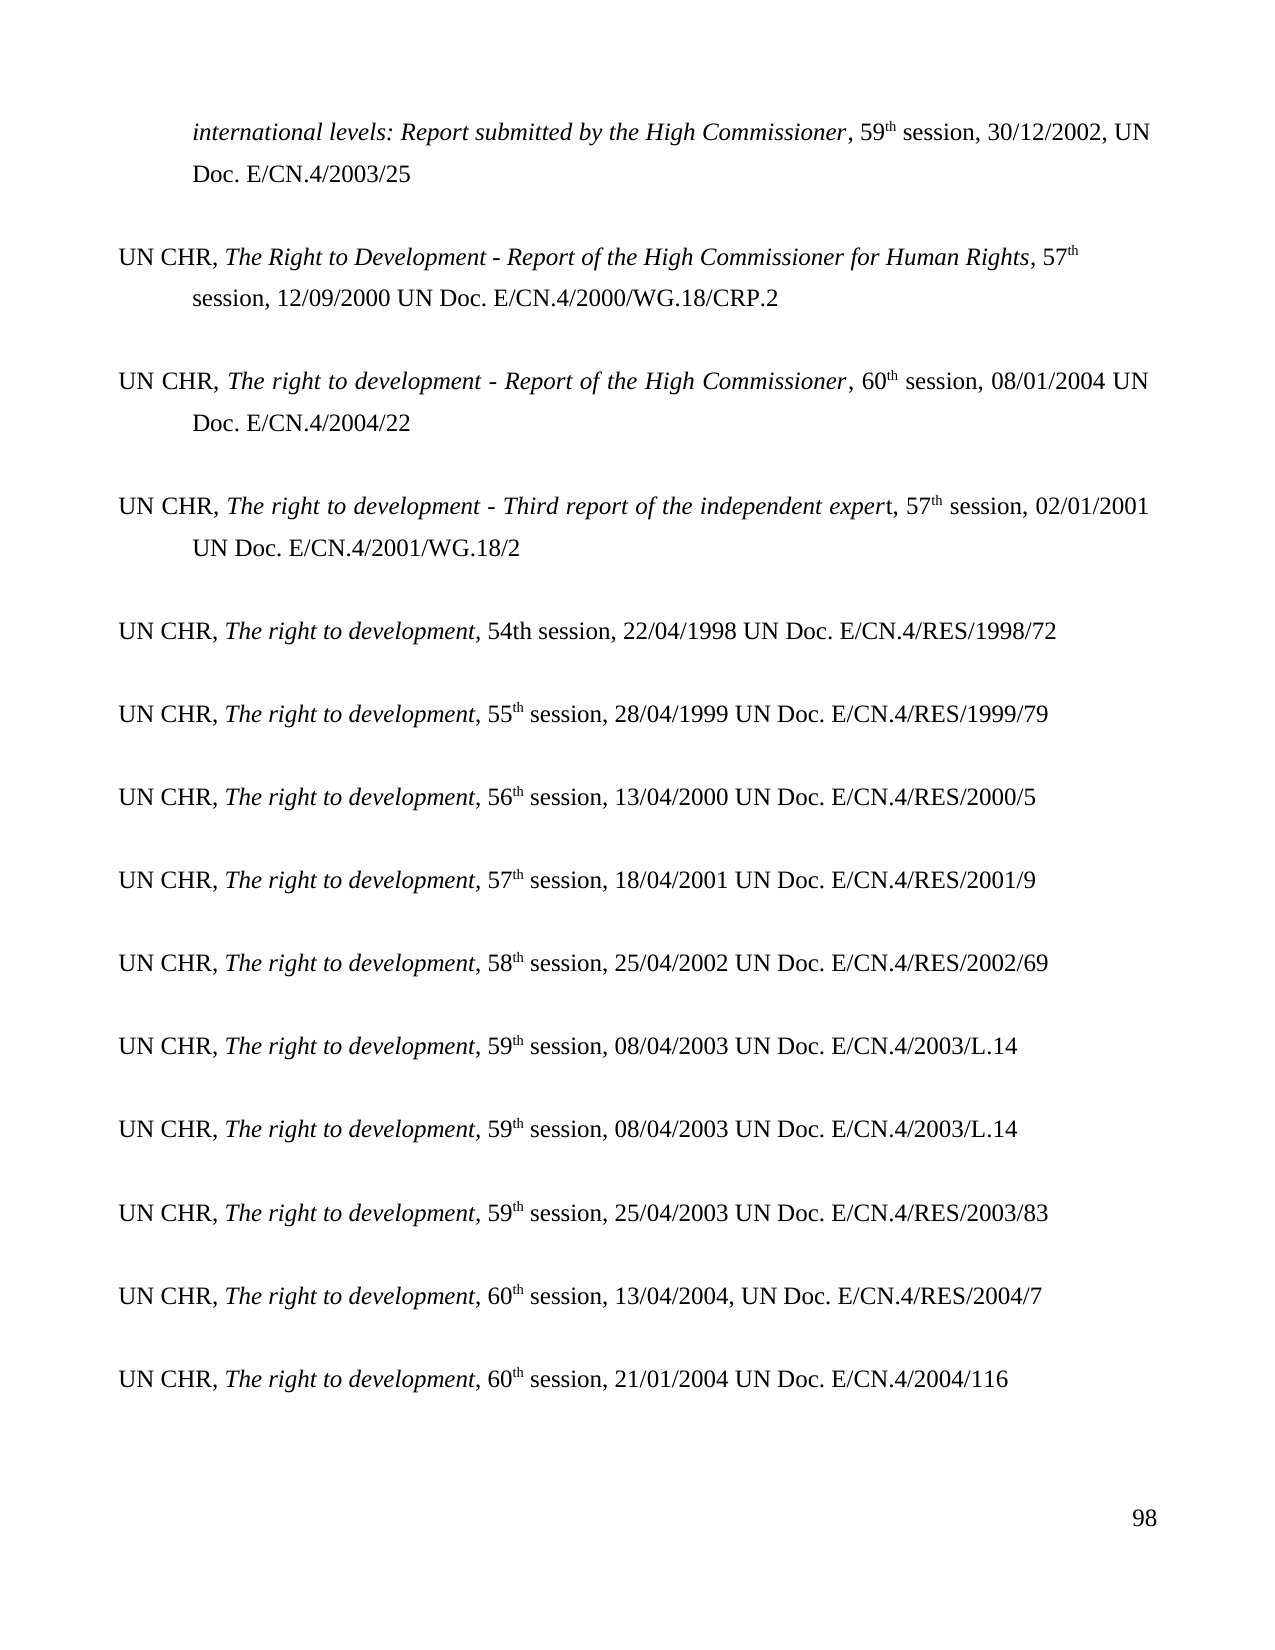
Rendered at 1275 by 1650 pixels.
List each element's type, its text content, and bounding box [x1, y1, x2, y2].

text UN CHR, The right to development, 60th session, 21/01/2004 UN Doc. E/CN.4/2004/116 [118, 1365, 1157, 1393]
text UN CHR, The Right to Development - Report of the High Commissioner for Human Rights, 57th session, 12/09/2000 UN Doc. E/CN.4/2000/WG.18/CRP.2 [118, 243, 1157, 312]
text UN CHR, The right to development, 60th session, 13/04/2004, UN Doc. E/CN.4/RES/2004/7 [118, 1282, 1157, 1309]
text UN CHR, The right to development, 56th session, 13/04/2000 UN Doc. E/CN.4/RES/2000/5 [118, 783, 1157, 811]
text UN CHR, The right to development, 59th session, 25/04/2003 UN Doc. E/CN.4/RES/2003/83 [118, 1199, 1157, 1226]
text UN CHR, The right to development, 59th session, 08/04/2003 UN Doc. E/CN.4/2003/L.14 [118, 1116, 1157, 1143]
text international levels: Report submitted by the High Commissioner, 59th session, 30/12/2002, UN Doc. E/CN.4/2003/25 [118, 118, 1157, 187]
text UN CHR, The right to development - Report of the High Commissioner, 60th session, 08/01/2004 UN Doc. E/CN.4/2004/22 [118, 367, 1157, 437]
text UN CHR, The right to development, 55th session, 28/04/1999 UN Doc. E/CN.4/RES/1999/79 [118, 700, 1157, 728]
text UN CHR, The right to development, 57th session, 18/04/2001 UN Doc. E/CN.4/RES/2001/9 [118, 866, 1157, 894]
text UN CHR, The right to development, 58th session, 25/04/2002 UN Doc. E/CN.4/RES/2002/69 [118, 949, 1157, 977]
text UN CHR, The right to development, 59th session, 08/04/2003 UN Doc. E/CN.4/2003/L.14 [118, 1032, 1157, 1060]
text UN CHR, The right to development, 54th session, 22/04/1998 UN Doc. E/CN.4/RES/1998/72 [118, 617, 1157, 644]
text UN CHR, The right to development - Third report of the independent expert, 57th session, 02/01/2001 UN Doc. E/CN.4/2001/WG.18/2 [118, 492, 1157, 561]
